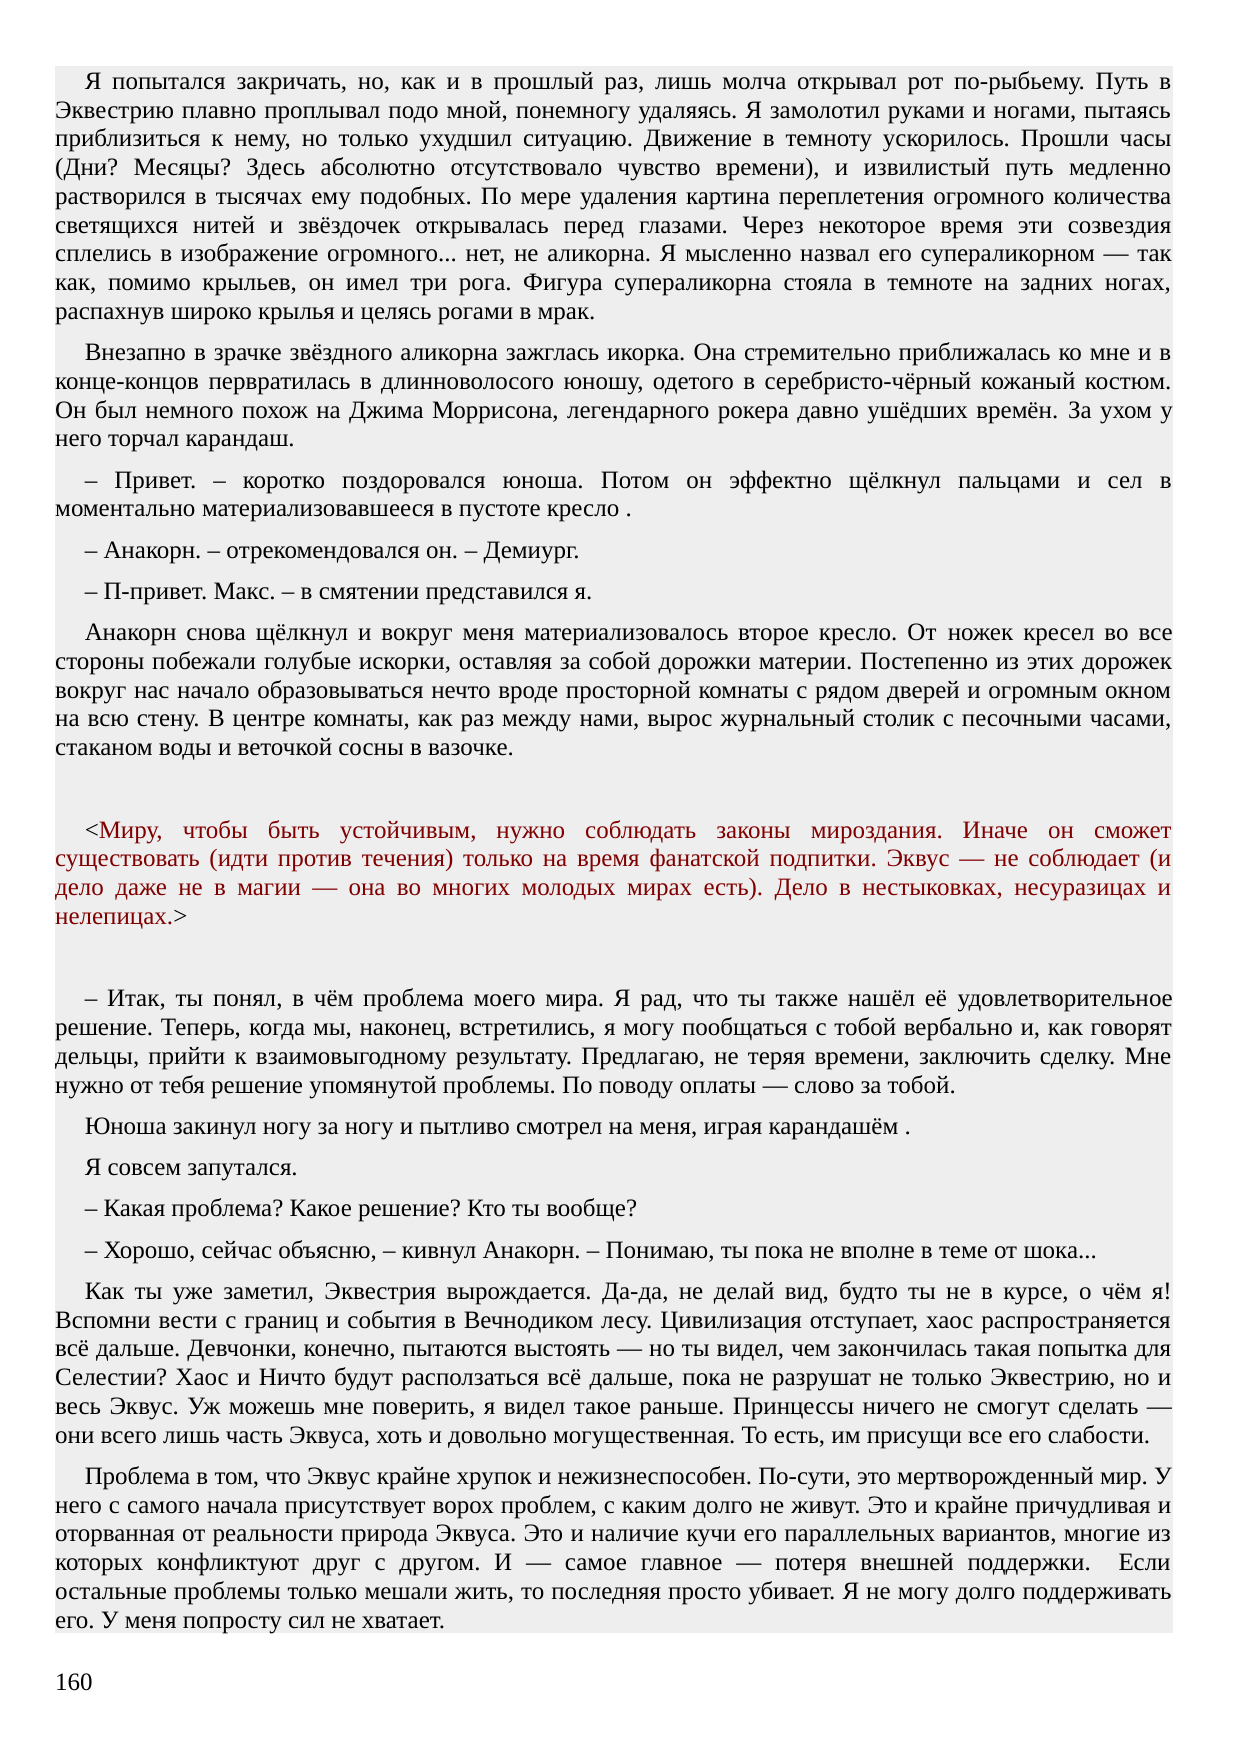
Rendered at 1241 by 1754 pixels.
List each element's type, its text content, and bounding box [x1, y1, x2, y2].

text Как ты уже заметил, Эквестрия вырождается. Да-да, не делай вид, будто ты не в курсе, о чём я! Вспомни вести с границ и события в Вечнодиком лесу. Цивилизация отступает, хаос распространяется всё дальше. Девчонки, конечно, пытаются выстоять — но ты видел, чем закончилась такая попытка для Селестии? Хаос и Ничто будут расползаться всё дальше, пока не разрушат не только Эквестрию, но и весь Эквус. Уж можешь мне поверить, я видел такое раньше. Принцессы ничего не смогут сделать — они всего лишь часть Эквуса, хоть и довольно могущественная. То есть, им присущи все его слабости. [55, 1276, 1173, 1448]
text Проблема в том, что Эквус крайне хрупок и нежизнеспособен. По-сути, это мертворожденный мир. У него с самого начала присутствует ворох проблем, с каким долго не живут. Это и крайне причудливая и оторванная от реальности природа Эквуса. Это и наличие кучи его параллельных вариантов, многие из которых конфликтуют друг с другом. И — самое главное — потеря внешней поддержки. Если остальные проблемы только мешали жить, то последняя просто убивает. Я не могу долго поддерживать его. У меня попросту сил не хватает. [55, 1461, 1173, 1633]
text Юноша закинул ногу за ногу и пытливо смотрел на меня, играя карандашём . [55, 1111, 1173, 1140]
text – Какая проблема? Какое решение? Кто ты вообще? [55, 1193, 1173, 1222]
text <Миру, чтобы быть устойчивым, нужно соблюдать законы мироздания. Иначе он сможет существовать (идти против течения) только на время фанатской подпитки. Эквус — не соблюдает (и дело даже не в магии — она во многих молодых мирах есть). Дело в нестыковках, несуразицах и нелепицах.> [55, 815, 1173, 930]
text – Хорошо, сейчас объясню, – кивнул Анакорн. – Понимаю, ты пока не вполне в теме от шока... [55, 1235, 1173, 1263]
text – Привет. – коротко поздоровался юноша. Потом он эффектно щёлкнул пальцами и сел в моментально материализовавшееся в пустоте кресло . [55, 465, 1173, 522]
text – П-привет. Макс. – в смятении представился я. [55, 576, 1173, 605]
text Я попытался закричать, но, как и в прошлый раз, лишь молча открывал рот по-рыбьему. Путь в Эквестрию плавно проплывал подо мной, понемногу удаляясь. Я замолотил руками и ногами, пытаясь приблизиться к нему, но только ухудшил ситуацию. Движение в темноту ускорилось. Прошли часы (Дни? Месяцы? Здесь абсолютно отсутствовало чувство времени), и извилистый путь медленно растворился в тысячах ему подобных. По мере удаления картина переплетения огромного количества светящихся нитей и звёздочек открывалась перед глазами. Через некоторое время эти созвездия сплелись в изображение огромного... нет, не аликорна. Я мысленно назвал его супераликорном — так как, помимо крыльев, он имел три рога. Фигура супераликорна стояла в темноте на задних ногах, распахнув широко крылья и целясь рогами в мрак. [55, 66, 1173, 325]
text Внезапно в зрачке звёздного аликорна зажглась икорка. Она стремительно приближалась ко мне и в конце-концов первратилась в длинноволосого юношу, одетого в серебристо-чёрный кожаный костюм. Он был немного похож на Джима Моррисона, легендарного рокера давно ушёдших времён. За ухом у него торчал карандаш. [55, 337, 1173, 452]
text – Анакорн. – отрекомендовался он. – Демиург. [55, 535, 1173, 563]
text – Итак, ты понял, в чём проблема моего мира. Я рад, что ты также нашёл её удовлетворительное решение. Теперь, когда мы, наконец, встретились, я могу пообщаться с тобой вербально и, как говорят дельцы, прийти к взаимовыгодному результату. Предлагаю, не теряя времени, заключить сделку. Мне нужно от тебя решение упомянутой проблемы. По поводу оплаты — слово за тобой. [55, 983, 1173, 1098]
text Я совсем запутался. [55, 1152, 1173, 1181]
text Анакорн снова щёлкнул и вокруг меня материализовалось второе кресло. От ножек кресел во все стороны побежали голубые искорки, оставляя за собой дорожки материи. Постепенно из этих дорожек вокруг нас начало образовываться нечто вроде просторной комнаты с рядом дверей и огромным окном на всю стену. В центре комнаты, как раз между нами, вырос журнальный столик с песочными часами, стаканом воды и веточкой сосны в вазочке. [55, 617, 1173, 761]
